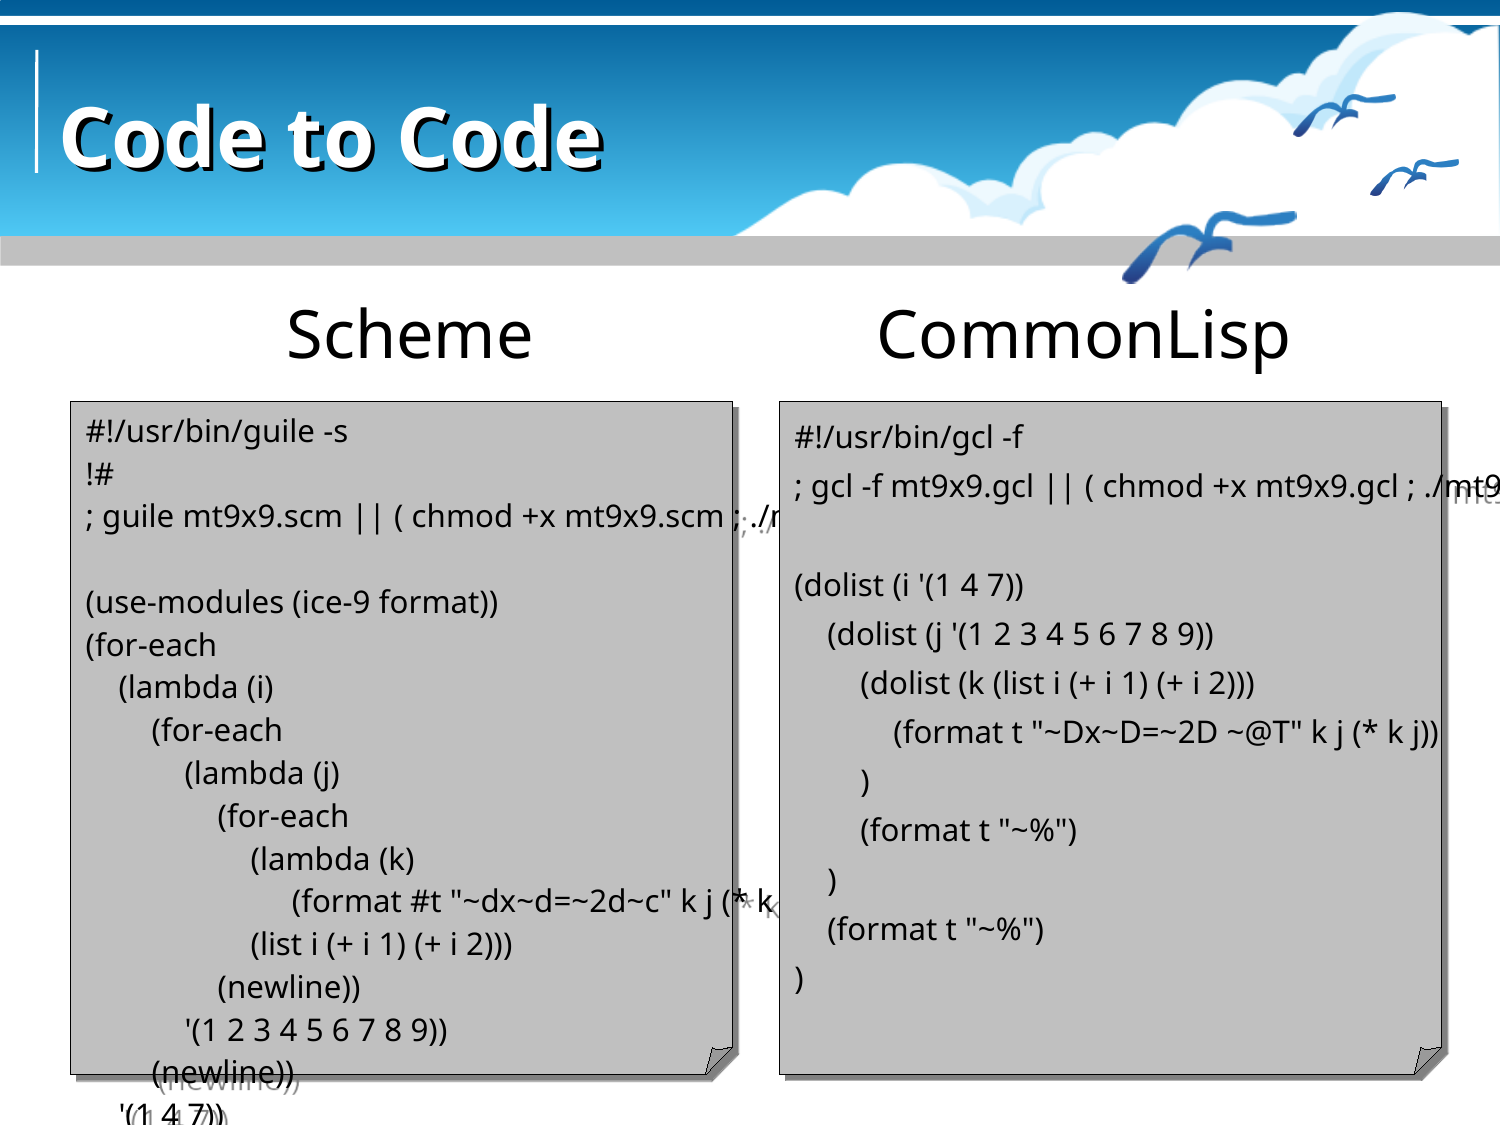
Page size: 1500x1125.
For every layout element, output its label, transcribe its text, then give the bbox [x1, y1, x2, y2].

text_box #!/usr/bin/guile -s !# ; guile mt9x9.scm || ( chmod +x mt9x9.scm ; ./mt9x9.scm ) (use-modules (ice-9 format)) (for-each (lambda (i) (for-each (lambda (j) (for-each (lambda (k) (format #t "~dx~d=~2d~c" k j (* k j) #\tab)) (list i (+ i 1) (+ i 2))) (newline)) '(1 2 3 4 5 6 7 8 9)) (newline)) '(1 4 7)) [70, 401, 733, 1075]
title Code to Code [59, 86, 1465, 186]
text_box #!/usr/bin/gcl -f ; gcl -f mt9x9.gcl || ( chmod +x mt9x9.gcl ; ./mt9x9.gcl ) (dolist (i '(1 4 7)) (dolist (j '(1 2 3 4 5 6 7 8 9)) (dolist (k (list i (+ i 1) (+ i 2))) (format t "~Dx~D=~2D ~@T" k j (* k j)) ) (format t "~%") ) (format t "~%") ) [779, 401, 1442, 1075]
text_box Scheme [271, 283, 591, 388]
picture [730, 12, 1500, 283]
text_box CommonLisp [862, 283, 1382, 388]
